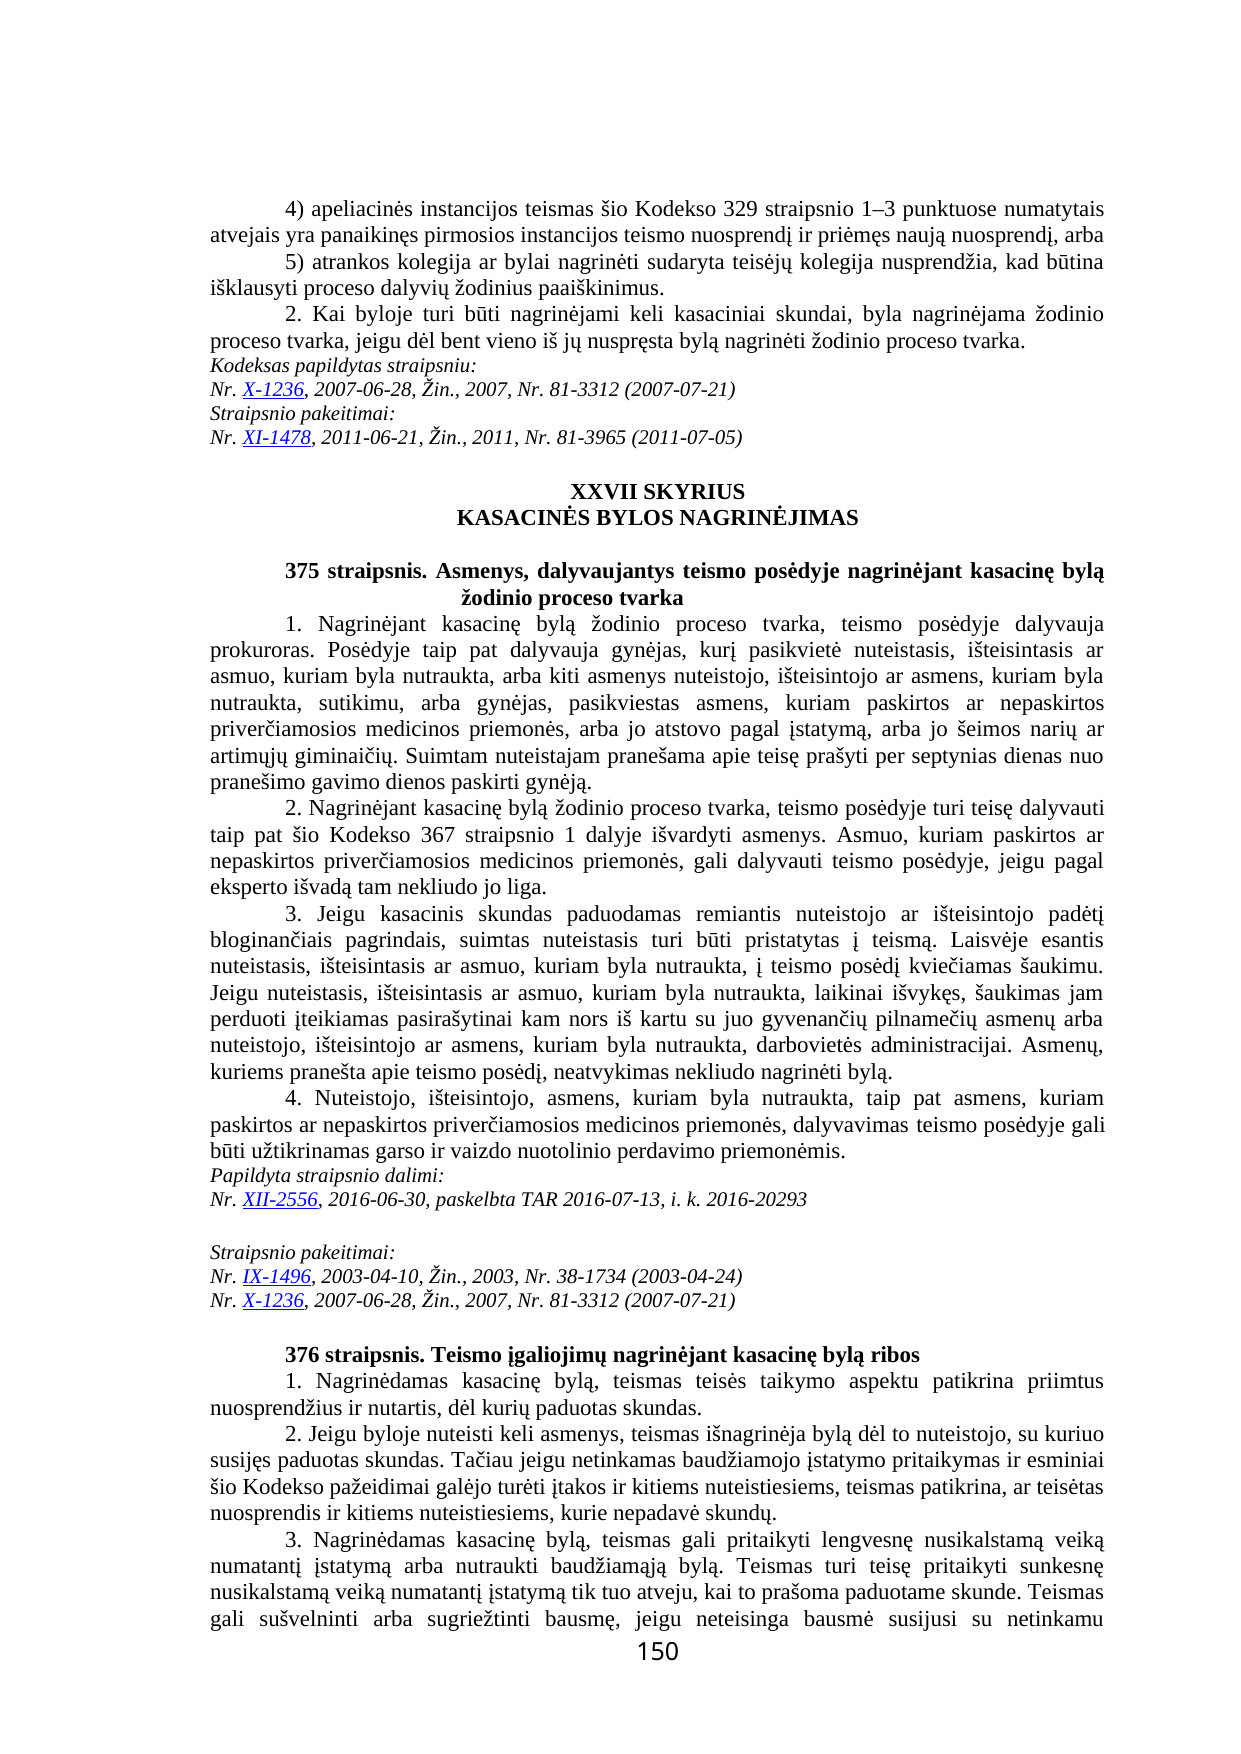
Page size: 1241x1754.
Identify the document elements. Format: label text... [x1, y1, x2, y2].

text Kasacinės bylos nagrinėjimas [210, 504, 1106, 531]
text 2. Nagrinėjant kasacinę bylą žodinio proceso tvarka, teismo posėdyje turi teisę dalyvauti taip pat šio Kodekso 367 straipsnio 1 dalyje išvardyti asmenys. Asmuo, kuriam paskirtos ar nepaskirtos priverčiamosios medicinos priemonės, gali dalyvauti teismo posėdyje, jeigu pagal eksperto išvadą tam nekliudo jo liga. [210, 794, 1106, 900]
text Nr. X-1236, 2007-06-28, Žin., 2007, Nr. 81-3312 (2007-07-21) [210, 1288, 1106, 1312]
text 376 straipsnis. Teismo įgaliojimų nagrinėjant kasacinę bylą ribos [210, 1341, 1106, 1367]
text Nr. IX-1496, 2003-04-10, Žin., 2003, Nr. 38-1734 (2003-04-24) [210, 1264, 1106, 1288]
text 375 straipsnis. Asmenys, dalyvaujantys teismo posėdyje nagrinėjant kasacinę bylą žodinio proceso tvarka [285, 557, 1106, 610]
text 4) apeliacinės instancijos teismas šio Kodekso 329 straipsnio 1–3 punktuose numatytais atvejais yra panaikinęs pirmosios instancijos teismo nuosprendį ir priėmęs naują nuosprendį, arba [210, 195, 1106, 248]
text Kodeksas papildytas straipsniu: [210, 353, 1106, 377]
subtitle XXVII skyrius [210, 478, 1106, 504]
text Nr. X-1236, 2007-06-28, Žin., 2007, Nr. 81-3312 (2007-07-21) [210, 377, 1106, 401]
text 4. Nuteistojo, išteisintojo, asmens, kuriam byla nutraukta, taip pat asmens, kuriam paskirtos ar nepaskirtos priverčiamosios medicinos priemonės, dalyvavimas teismo posėdyje gali būti užtikrinamas garso ir vaizdo nuotolinio perdavimo priemonėmis. [210, 1084, 1106, 1163]
text 1. Nagrinėjant kasacinę bylą žodinio proceso tvarka, teismo posėdyje dalyvauja prokuroras. Posėdyje taip pat dalyvauja gynėjas, kurį pasikvietė nuteistasis, išteisintasis ar asmuo, kuriam byla nutraukta, arba kiti asmenys nuteistojo, išteisintojo ar asmens, kuriam byla nutraukta, sutikimu, arba gynėjas, pasikviestas asmens, kuriam paskirtos ar nepaskirtos priverčiamosios medicinos priemonės, arba jo atstovo pagal įstatymą, arba jo šeimos narių ar artimųjų giminaičių. Suimtam nuteistajam pranešama apie teisę prašyti per septynias dienas nuo pranešimo gavimo dienos paskirti gynėją. [210, 610, 1106, 794]
text Straipsnio pakeitimai: [210, 1240, 1106, 1264]
text 2. Jeigu byloje nuteisti keli asmenys, teismas išnagrinėja bylą dėl to nuteistojo, su kuriuo susijęs paduotas skundas. Tačiau jeigu netinkamas baudžiamojo įstatymo pritaikymas ir esminiai šio Kodekso pažeidimai galėjo turėti įtakos ir kitiems nuteistiesiems, teismas patikrina, ar teisėtas nuosprendis ir kitiems nuteistiesiems, kurie nepadavė skundų. [210, 1420, 1106, 1526]
text Papildyta straipsnio dalimi: [210, 1163, 1106, 1187]
text Nr. XII-2556, 2016-06-30, paskelbta TAR 2016-07-13, i. k. 2016-20293 [210, 1187, 1106, 1211]
text 1. Nagrinėdamas kasacinę bylą, teismas teisės taikymo aspektu patikrina priimtus nuosprendžius ir nutartis, dėl kurių paduotas skundas. [210, 1367, 1106, 1420]
text 2. Kai byloje turi būti nagrinėjami keli kasaciniai skundai, byla nagrinėjama žodinio proceso tvarka, jeigu dėl bent vieno iš jų nuspręsta bylą nagrinėti žodinio proceso tvarka. [210, 300, 1106, 353]
text Straipsnio pakeitimai: [210, 401, 1106, 425]
text Nr. XI-1478, 2011-06-21, Žin., 2011, Nr. 81-3965 (2011-07-05) [210, 425, 1106, 449]
text 3. Jeigu kasacinis skundas paduodamas remiantis nuteistojo ar išteisintojo padėtį bloginančiais pagrindais, suimtas nuteistasis turi būti pristatytas į teismą. Laisvėje esantis nuteistasis, išteisintasis ar asmuo, kuriam byla nutraukta, į teismo posėdį kviečiamas šaukimu. Jeigu nuteistasis, išteisintasis ar asmuo, kuriam byla nutraukta, laikinai išvykęs, šaukimas jam perduoti įteikiamas pasirašytinai kam nors iš kartu su juo gyvenančių pilnamečių asmenų arba nuteistojo, išteisintojo ar asmens, kuriam byla nutraukta, darbovietės administracijai. Asmenų, kuriems pranešta apie teismo posėdį, neatvykimas nekliudo nagrinėti bylą. [210, 900, 1106, 1084]
text 3. Nagrinėdamas kasacinę bylą, teismas gali pritaikyti lengvesnę nusikalstamą veiką numatantį įstatymą arba nutraukti baudžiamąją bylą. Teismas turi teisę pritaikyti sunkesnę nusikalstamą veiką numatantį įstatymą tik tuo atveju, kai to prašoma paduotame skunde. Teismas gali sušvelninti arba sugriežtinti bausmę, jeigu neteisinga bausmė susijusi su netinkamu [210, 1526, 1106, 1631]
text 5) atrankos kolegija ar bylai nagrinėti sudaryta teisėjų kolegija nusprendžia, kad būtina išklausyti proceso dalyvių žodinius paaiškinimus. [210, 248, 1106, 300]
